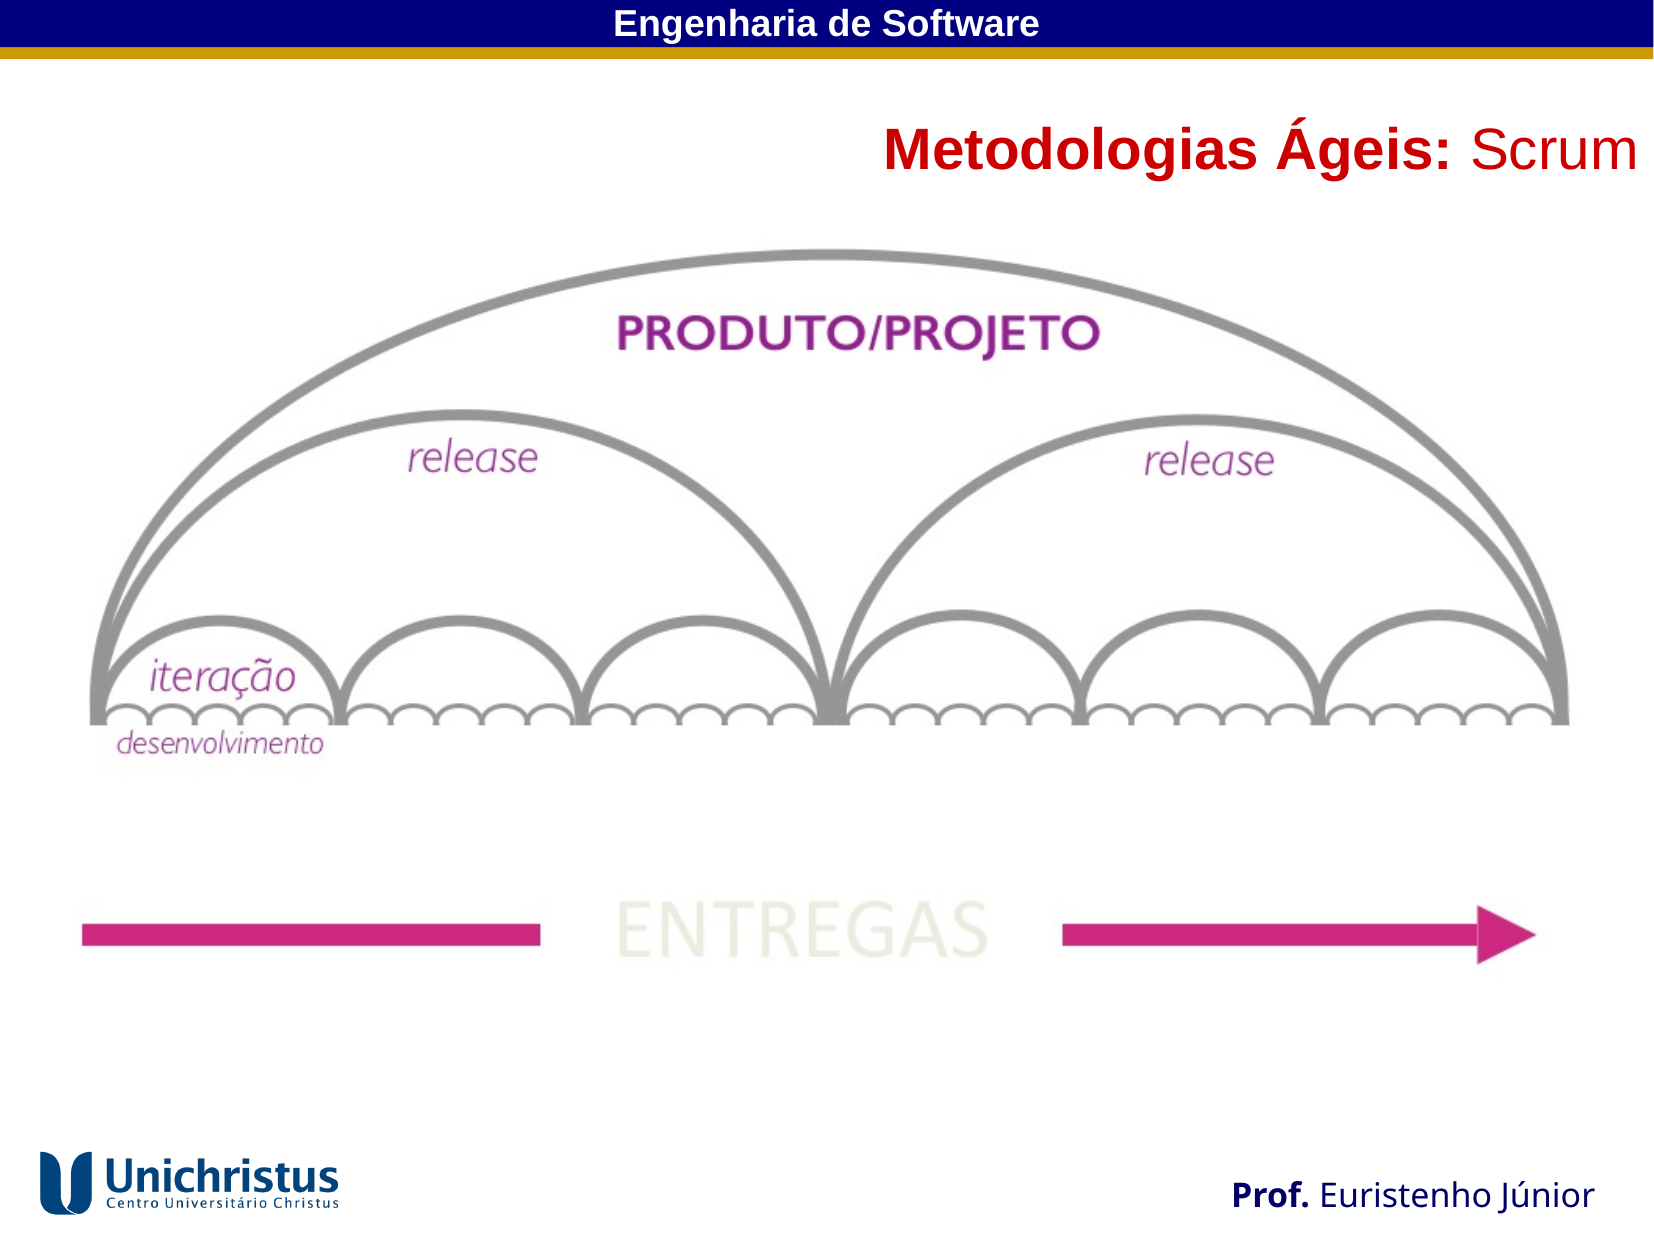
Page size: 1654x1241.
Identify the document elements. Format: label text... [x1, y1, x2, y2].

text_box Engenharia de Software [0, 0, 1654, 48]
text_box Prof. Euristenho Júnior [1216, 1163, 1654, 1224]
text_box Metodologias Ágeis: Scrum [869, 109, 1654, 189]
text_box [0, 48, 1654, 60]
picture [35, 1148, 343, 1217]
picture [48, 214, 1607, 1004]
